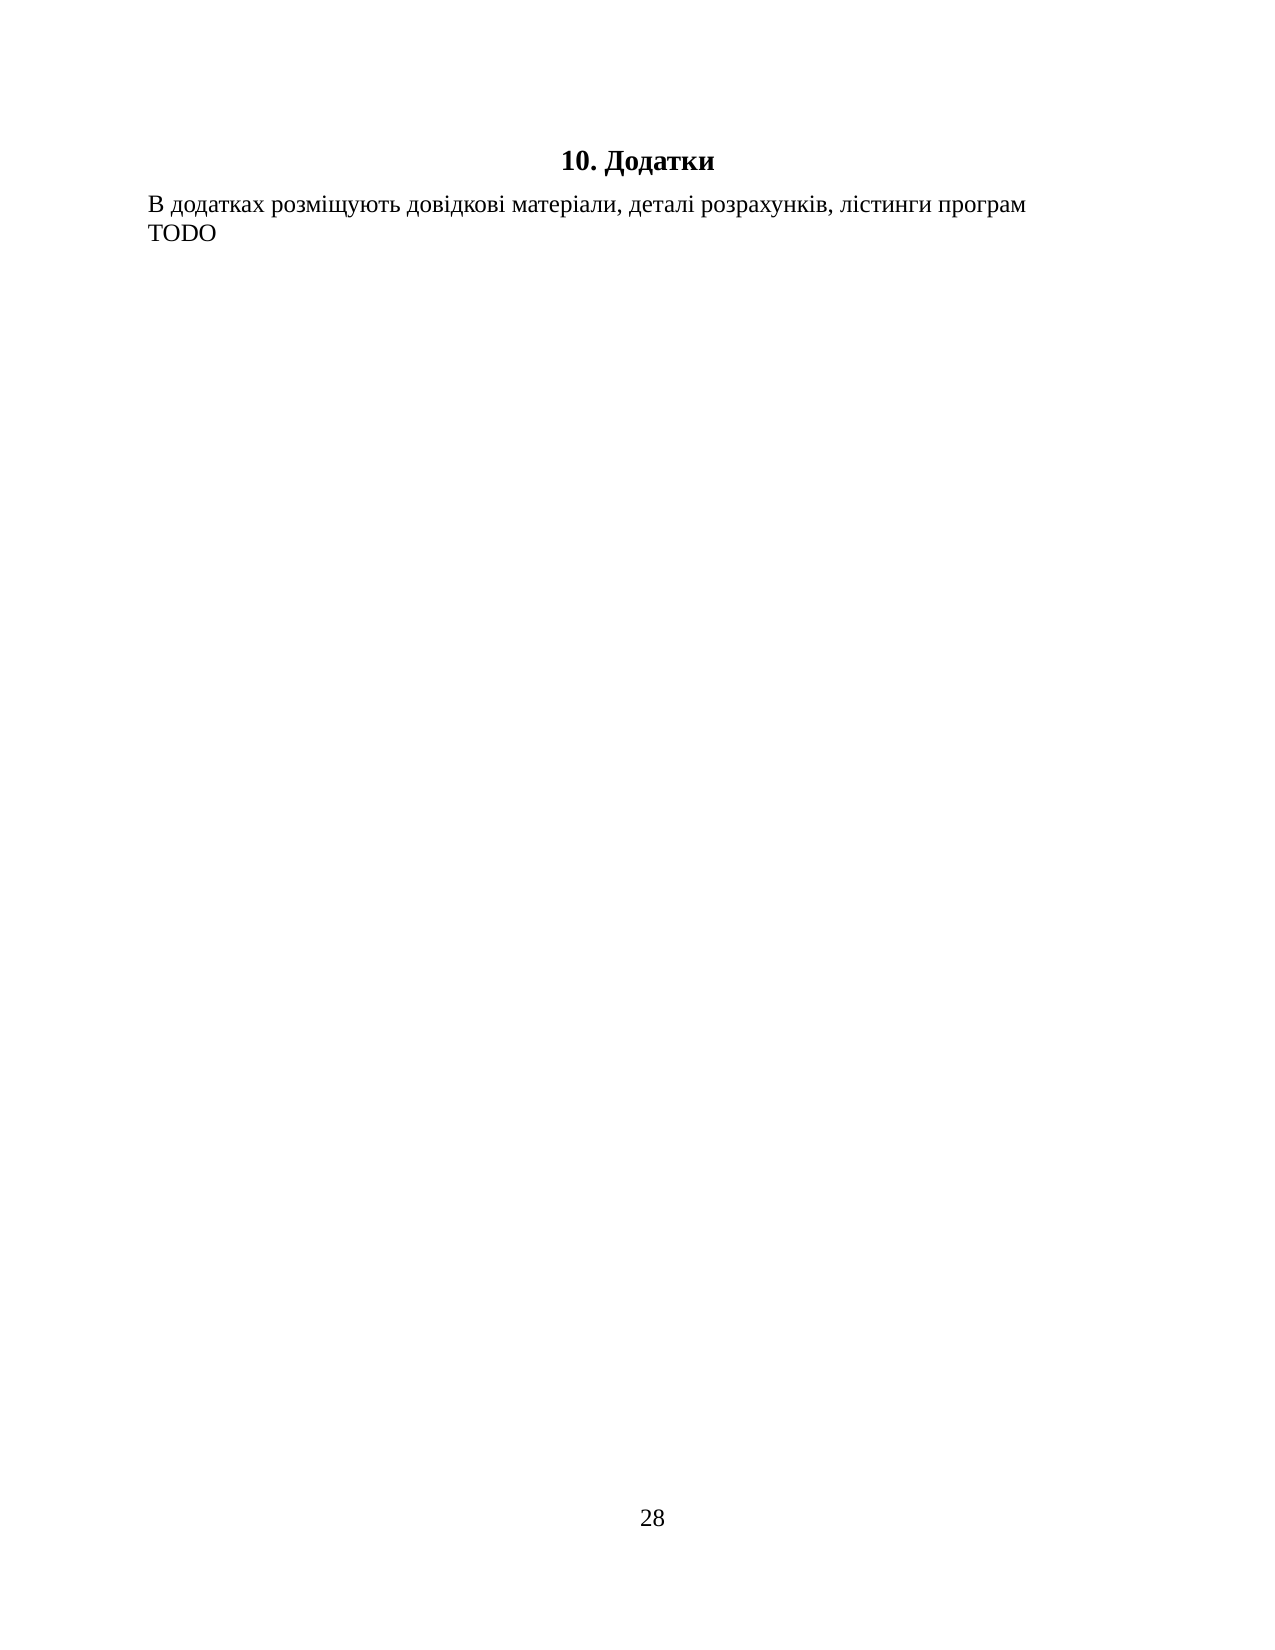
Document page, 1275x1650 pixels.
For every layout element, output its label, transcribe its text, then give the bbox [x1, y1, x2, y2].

text В додатках розміщують довідкові матеріали, деталі розрахунків, лістинги програм [118, 189, 1157, 218]
subtitle Додатки [118, 143, 1157, 177]
text TODO [118, 218, 1157, 247]
